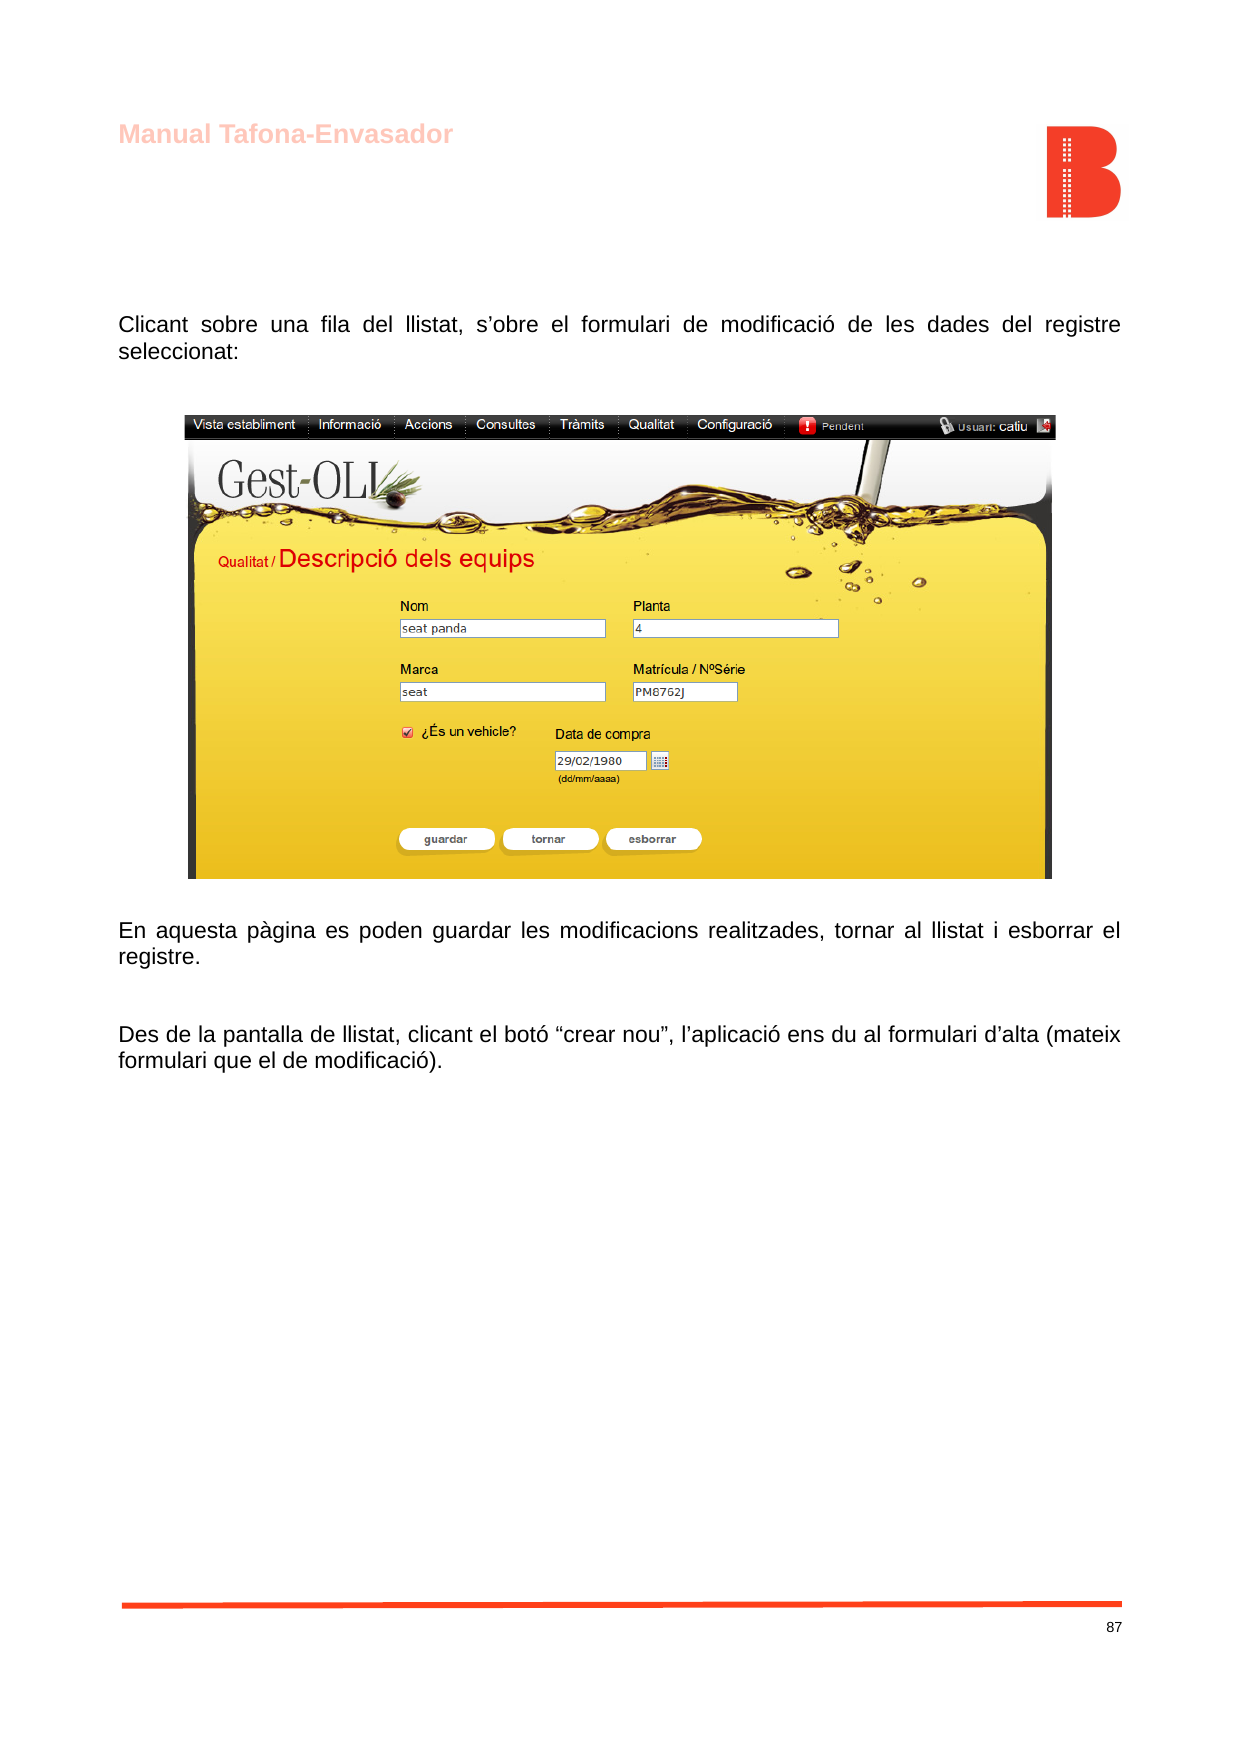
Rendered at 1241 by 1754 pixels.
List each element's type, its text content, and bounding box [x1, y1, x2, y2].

text Des de la pantalla de llistat, clicant el botó “crear nou”, l’aplicació ens du al formulari d’alta (mateix formulari que el de modificació). [118, 1021, 1122, 1074]
text En aquesta pàgina es poden guardar les modificacions realitzades, tornar al llistat i esborrar el registre. [118, 917, 1122, 970]
picture [184, 415, 1056, 879]
text Clicant sobre una fila del llistat, s’obre el formulari de modificació de les dades del registre seleccionat: [118, 311, 1122, 364]
picture [1036, 124, 1130, 221]
